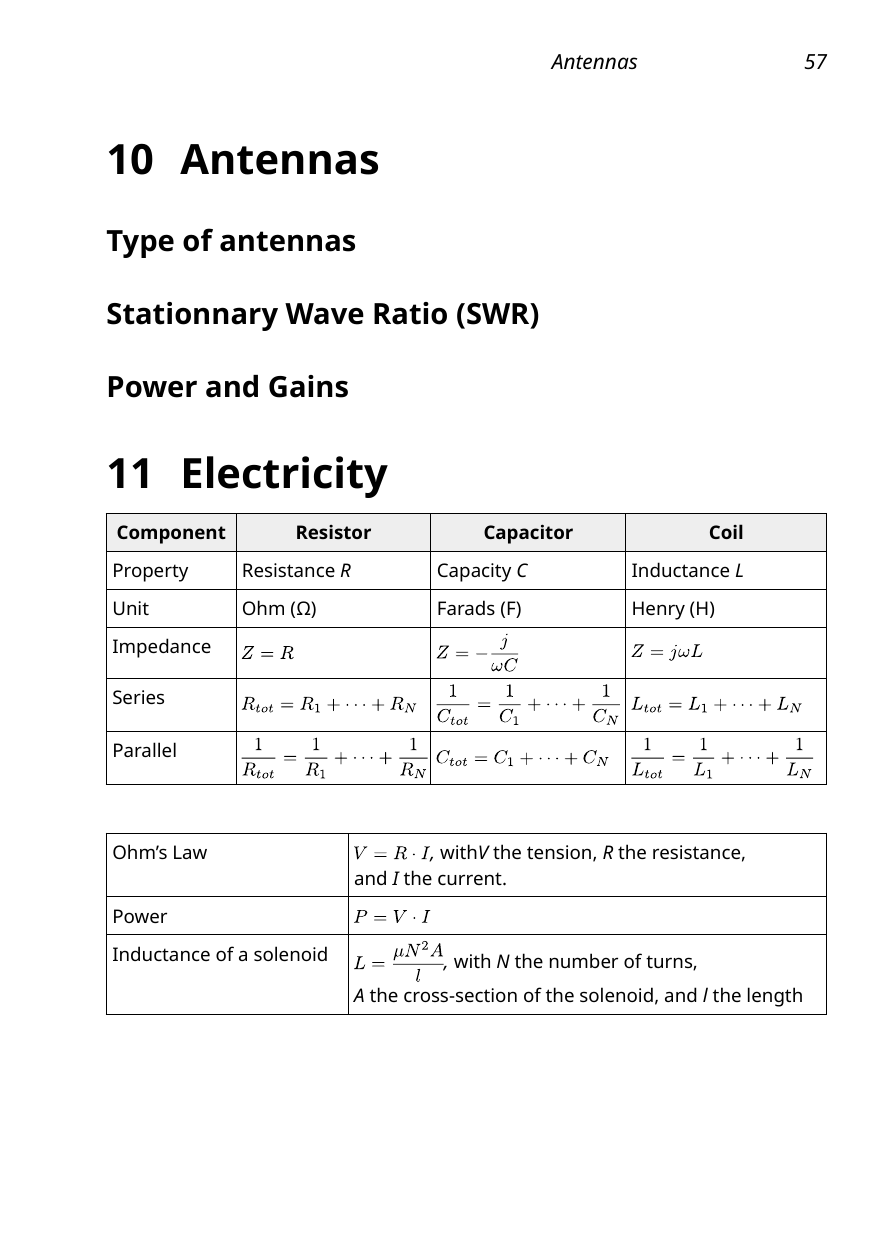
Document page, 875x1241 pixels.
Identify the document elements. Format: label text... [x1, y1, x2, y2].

table_cell , with N the number of turns, A the cross-section of the solenoid, and l the length [349, 935, 826, 1013]
table_cell Property [107, 552, 236, 589]
table_cell Ohm (Ω) [237, 590, 430, 627]
table_header Coil [626, 514, 826, 551]
table_header Resistor [237, 514, 430, 551]
table_cell [626, 628, 826, 677]
table_cell Power [107, 897, 348, 934]
subtitle Power and Gains [106, 366, 827, 406]
table_cell Impedance [107, 628, 236, 677]
table_header , withV the tension, R the resistance, and I the current. [349, 834, 826, 896]
table_cell Henry (H) [626, 590, 826, 627]
subtitle Type of antennas [106, 220, 827, 260]
table_cell Parallel [107, 732, 236, 784]
table_cell [431, 628, 625, 677]
table_header Capacitor [431, 514, 625, 551]
table_cell [431, 732, 625, 784]
table_cell Farads (F) [431, 590, 625, 627]
table_cell Series [107, 679, 236, 731]
table_header Component [107, 514, 236, 551]
table_cell [349, 897, 826, 934]
table_cell [237, 679, 430, 731]
table_cell Resistance R [237, 552, 430, 589]
table_header Ohm’s Law [107, 834, 348, 896]
subtitle Antennas [106, 130, 827, 187]
table_cell Inductance of a solenoid [107, 935, 348, 1013]
table_cell Capacity C [431, 552, 625, 589]
subtitle Electricity [106, 443, 827, 500]
table_cell Inductance L [626, 552, 826, 589]
table_cell [626, 679, 826, 731]
table_cell [431, 679, 625, 731]
table_cell [237, 628, 430, 677]
subtitle Stationnary Wave Ratio (SWR) [106, 293, 827, 333]
table_cell [626, 732, 826, 784]
table_cell [237, 732, 430, 784]
table_cell Unit [107, 590, 236, 627]
